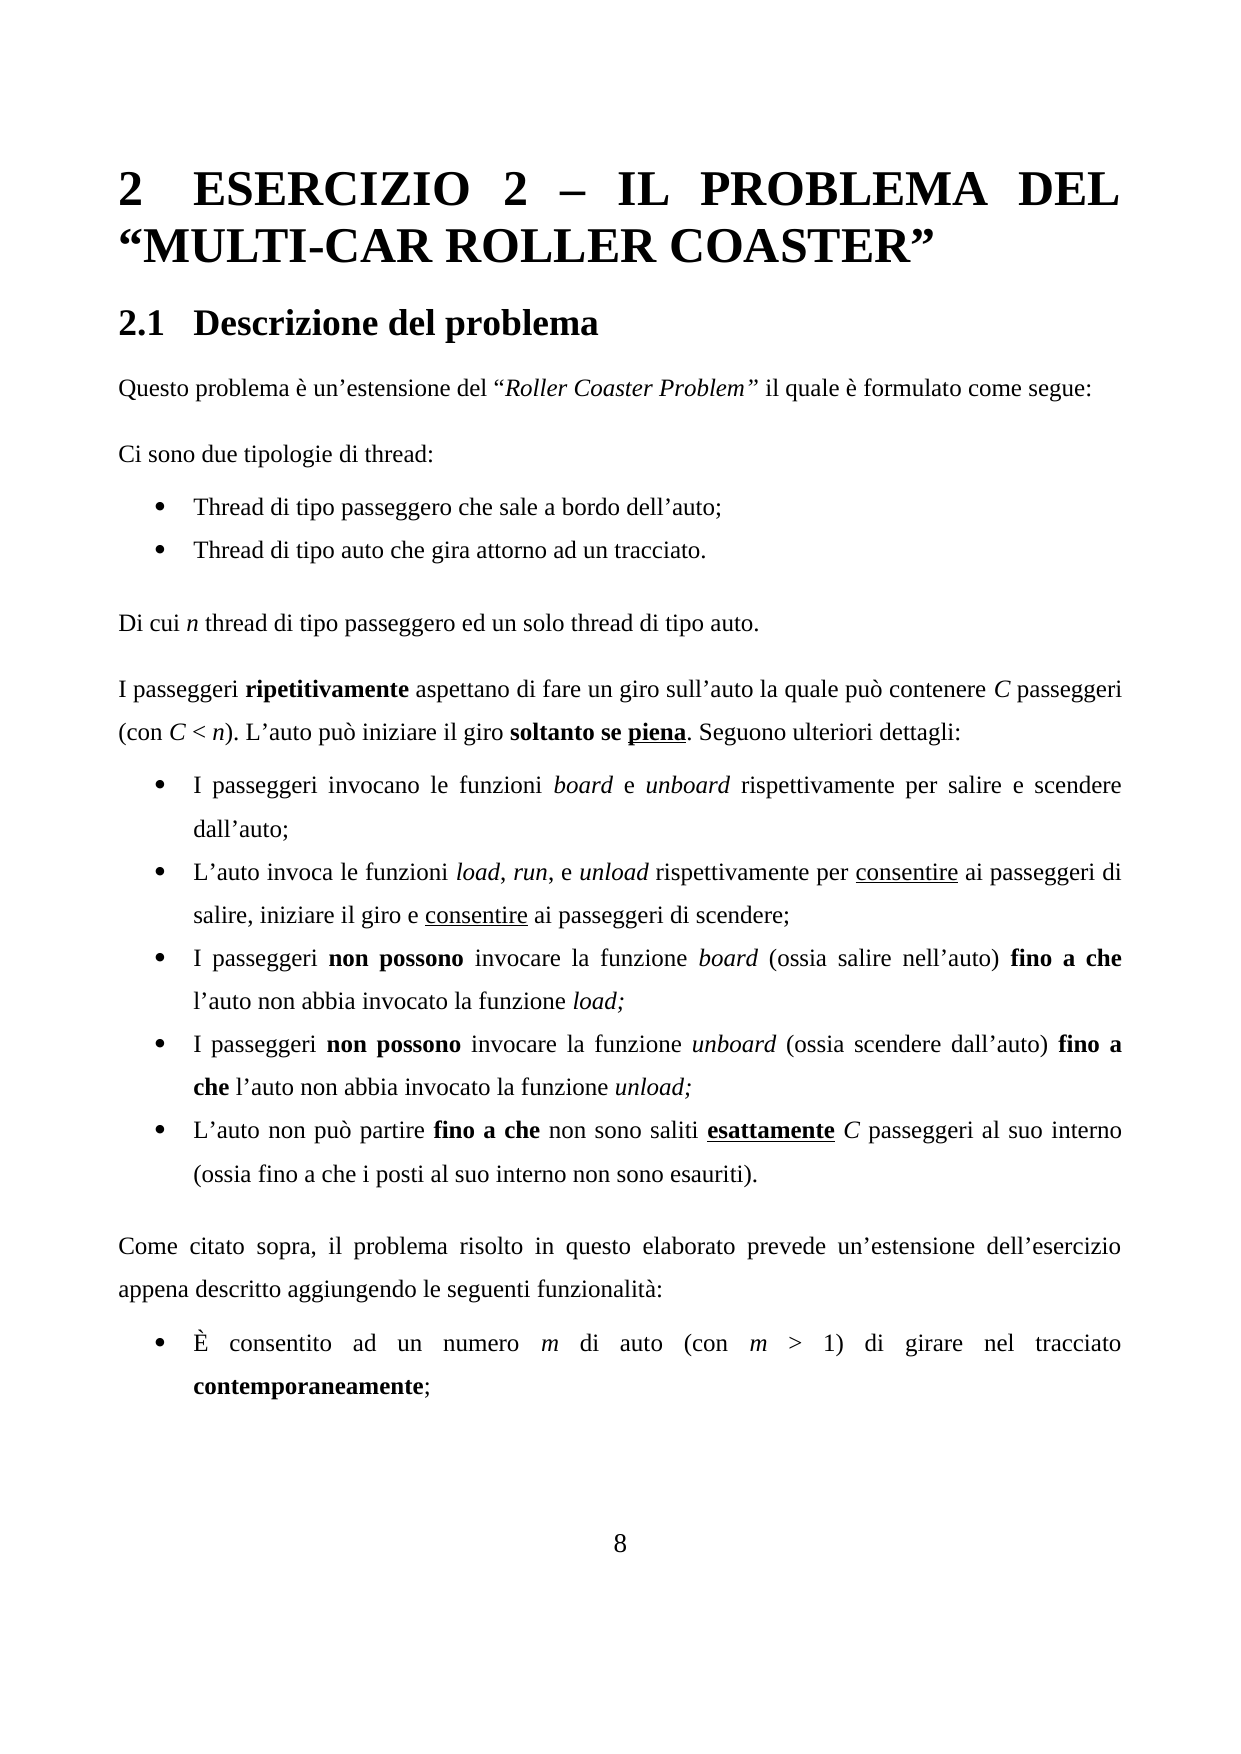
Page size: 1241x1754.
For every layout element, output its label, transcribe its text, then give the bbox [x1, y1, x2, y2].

text Come citato sopra, il problema risolto in questo elaborato prevede un’estensione dell’esercizio appena descritto aggiungendo le seguenti funzionalità: [118, 1231, 1122, 1303]
list I passeggeri invocano le funzioni board e unboard rispettivamente per salire e scendere dall’auto; [156, 771, 1122, 842]
list È consentito ad un numero m di auto (con m > 1) di girare nel tracciato contemporaneamente; [156, 1328, 1122, 1399]
list ESERCIZIO 2 – IL PROBLEMA DEL “MULTI-CAR ROLLER COASTER” [118, 158, 1122, 273]
text Di cui n thread di tipo passeggero ed un solo thread di tipo auto. [118, 608, 1122, 637]
list L’auto invoca le funzioni load, run, e unload rispettivamente per consentire ai passeggeri di salire, iniziare il giro e consentire ai passeggeri di scendere; [156, 857, 1122, 929]
text Ci sono due tipologie di thread: [118, 439, 1122, 468]
list I passeggeri non possono invocare la funzione unboard (ossia scendere dall’auto) fino a che l’auto non abbia invocato la funzione unload; [156, 1029, 1122, 1101]
list I passeggeri non possono invocare la funzione board (ossia salire nell’auto) fino a che l’auto non abbia invocato la funzione load; [156, 943, 1122, 1015]
list Thread di tipo passeggero che sale a bordo dell’auto; [156, 492, 1122, 521]
list Descrizione del problema [118, 301, 1122, 344]
list L’auto non può partire fino a che non sono saliti esattamente C passeggeri al suo interno (ossia fino a che i posti al suo interno non sono esauriti). [156, 1116, 1122, 1187]
text Questo problema è un’estensione del “Roller Coaster Problem” il quale è formulato come segue: [118, 373, 1122, 402]
list Thread di tipo auto che gira attorno ad un tracciato. [156, 536, 1122, 564]
text I passeggeri ripetitivamente aspettano di fare un giro sull’auto la quale può contenere C passeggeri (con C < n). L’auto può iniziare il giro soltanto se piena. Seguono ulteriori dettagli: [118, 674, 1122, 746]
